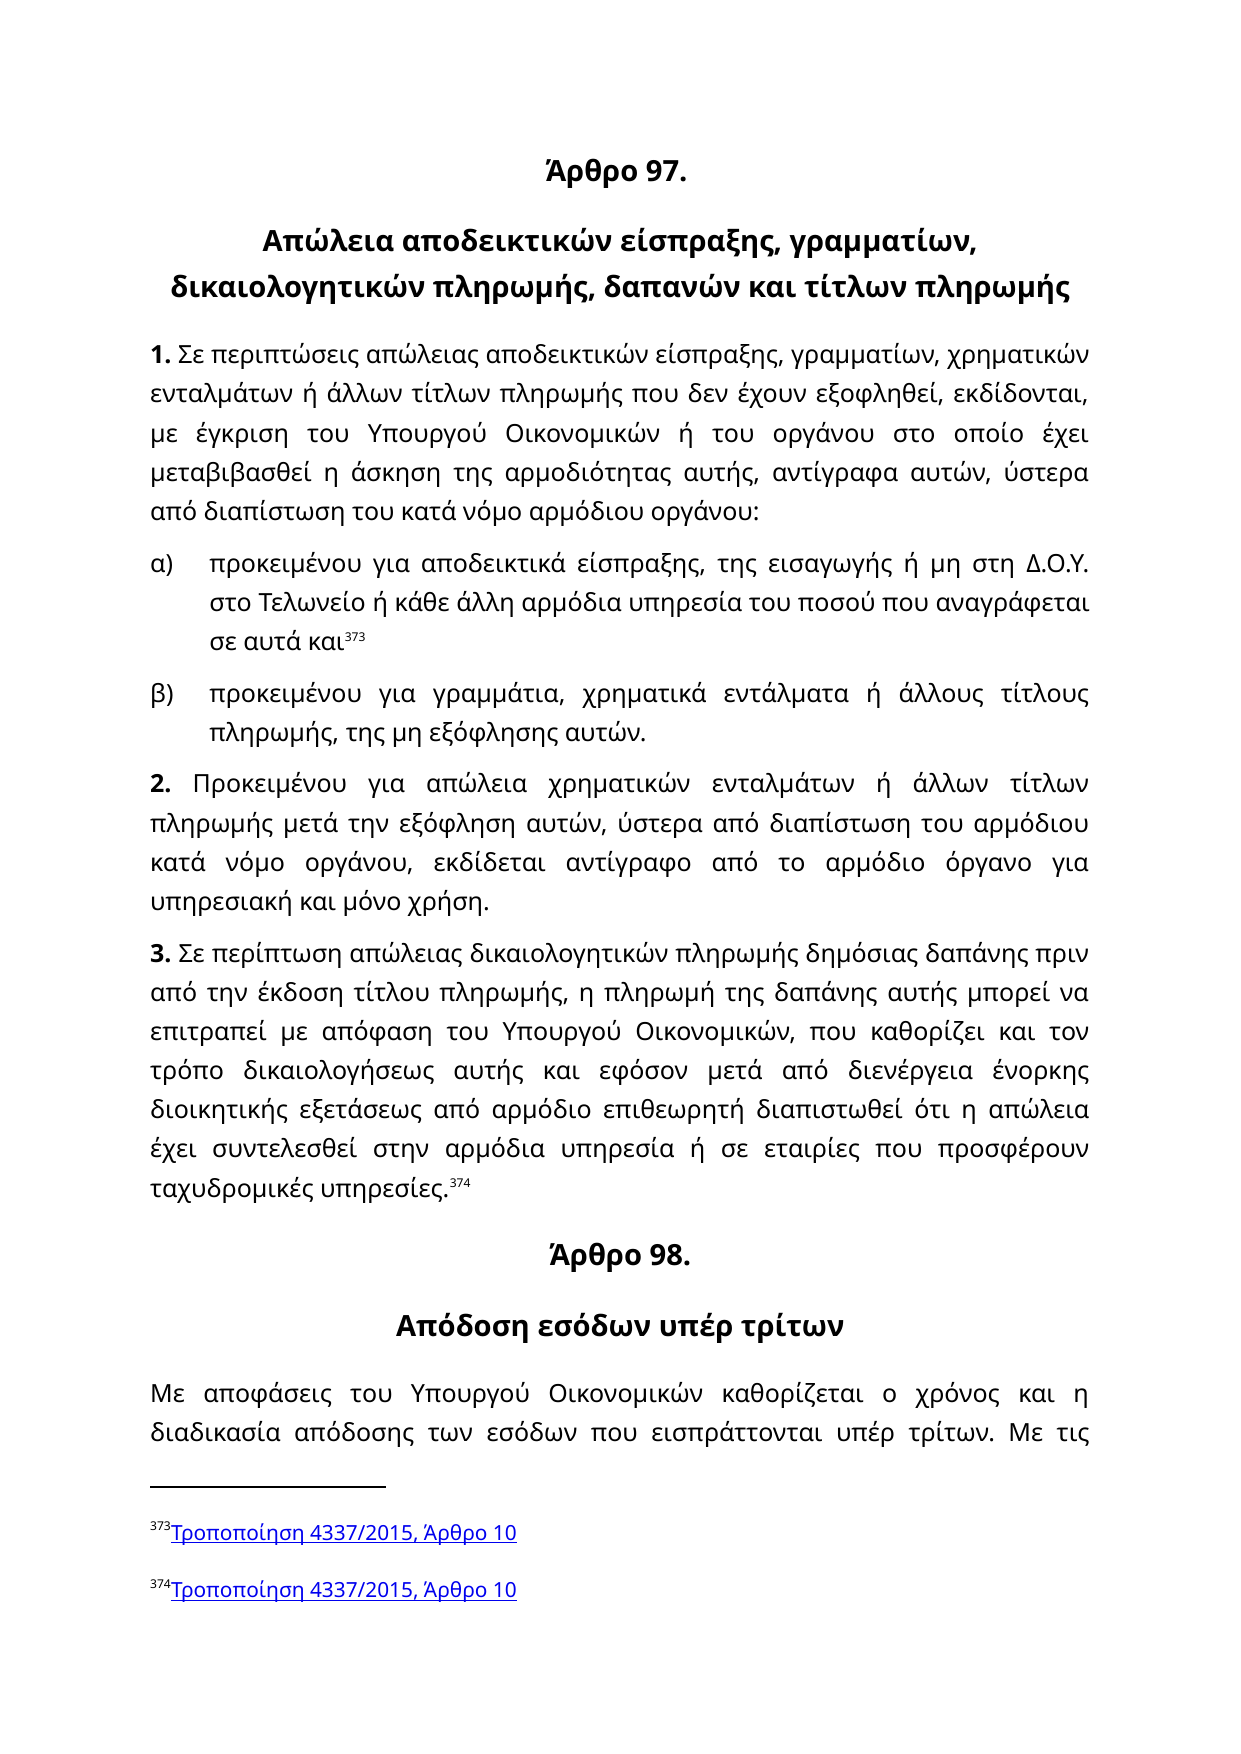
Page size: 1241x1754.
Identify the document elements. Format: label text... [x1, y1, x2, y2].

text 3. Σε περίπτωση απώλειας δικαιολογητικών πληρωμής δημόσιας δαπάνης πριν από την έκδοση τίτλου πληρωμής, η πληρωμή της δαπάνης αυτής μπορεί να επιτραπεί με απόφαση του Υπουργού Οικονομικών, που καθορίζει και τον τρόπο δικαιολογήσεως αυτής και εφόσον μετά από διενέργεια ένορκης διοικητικής εξετάσεως από αρμόδιο επιθεωρητή διαπιστωθεί ότι η απώλεια έχει συντελεσθεί στην αρμόδια υπηρεσία ή σε εταιρίες που προσφέρουν ταχυδρομικές υπηρεσίες. [150, 935, 1090, 1204]
text Τροποποίηση 4337/2015, Άρθρο 10 [150, 1576, 1090, 1604]
text 2. Προκειμένου για απώλεια χρηματικών ενταλμάτων ή άλλων τίτλων πληρωμής μετά την εξόφληση αυτών, ύστερα από διαπίστωση του αρμόδιου κατά νόμο οργάνου, εκδίδεται αντίγραφο από το αρμόδιο όργανο για υπηρεσιακή και μόνο χρήση. [150, 766, 1090, 918]
subtitle Άρθρο 98. [150, 1234, 1090, 1274]
text Τροποποίηση 4337/2015, Άρθρο 10 [150, 1518, 1090, 1546]
list α) προκειμένου για αποδεικτικά είσπραξης, της εισαγωγής ή μη στη Δ.Ο.Υ. στο Τελωνείο ή κάθε άλλη αρμόδια υπηρεσία του ποσού που αναγράφεται σε αυτά και [150, 545, 1090, 658]
subtitle Απώλεια αποδεικτικών είσπραξης, γραμματίων, δικαιολογητικών πληρωμής, δαπανών και τίτλων πληρωμής [150, 221, 1090, 306]
subtitle Απόδοση εσόδων υπέρ τρίτων [150, 1305, 1090, 1345]
list β) προκειμένου για γραμμάτια, χρηματικά εντάλματα ή άλλους τίτλους πληρωμής, της μη εξόφλησης αυτών. [150, 675, 1090, 748]
text Με αποφάσεις του Υπουργού Οικονοµικών καθορίζεται ο χρόνος και η διαδικασία απόδοσης των εσόδων που εισπράττονται υπέρ τρίτων. Με τις [150, 1376, 1090, 1449]
subtitle Άρθρο 97. [150, 150, 1090, 190]
text 1. Σε περιπτώσεις απώλειας αποδεικτικών είσπραξης, γραμματίων, χρηματικών ενταλμάτων ή άλλων τίτλων πληρωμής που δεν έχουν εξοφληθεί, εκδίδονται, με έγκριση του Υπουργού Οικονομικών ή του οργάνου στο οποίο έχει μεταβιβασθεί η άσκηση της αρμοδιότητας αυτής, αντίγραφα αυτών, ύστερα από διαπίστωση του κατά νόμο αρμόδιου οργάνου: [150, 337, 1090, 528]
